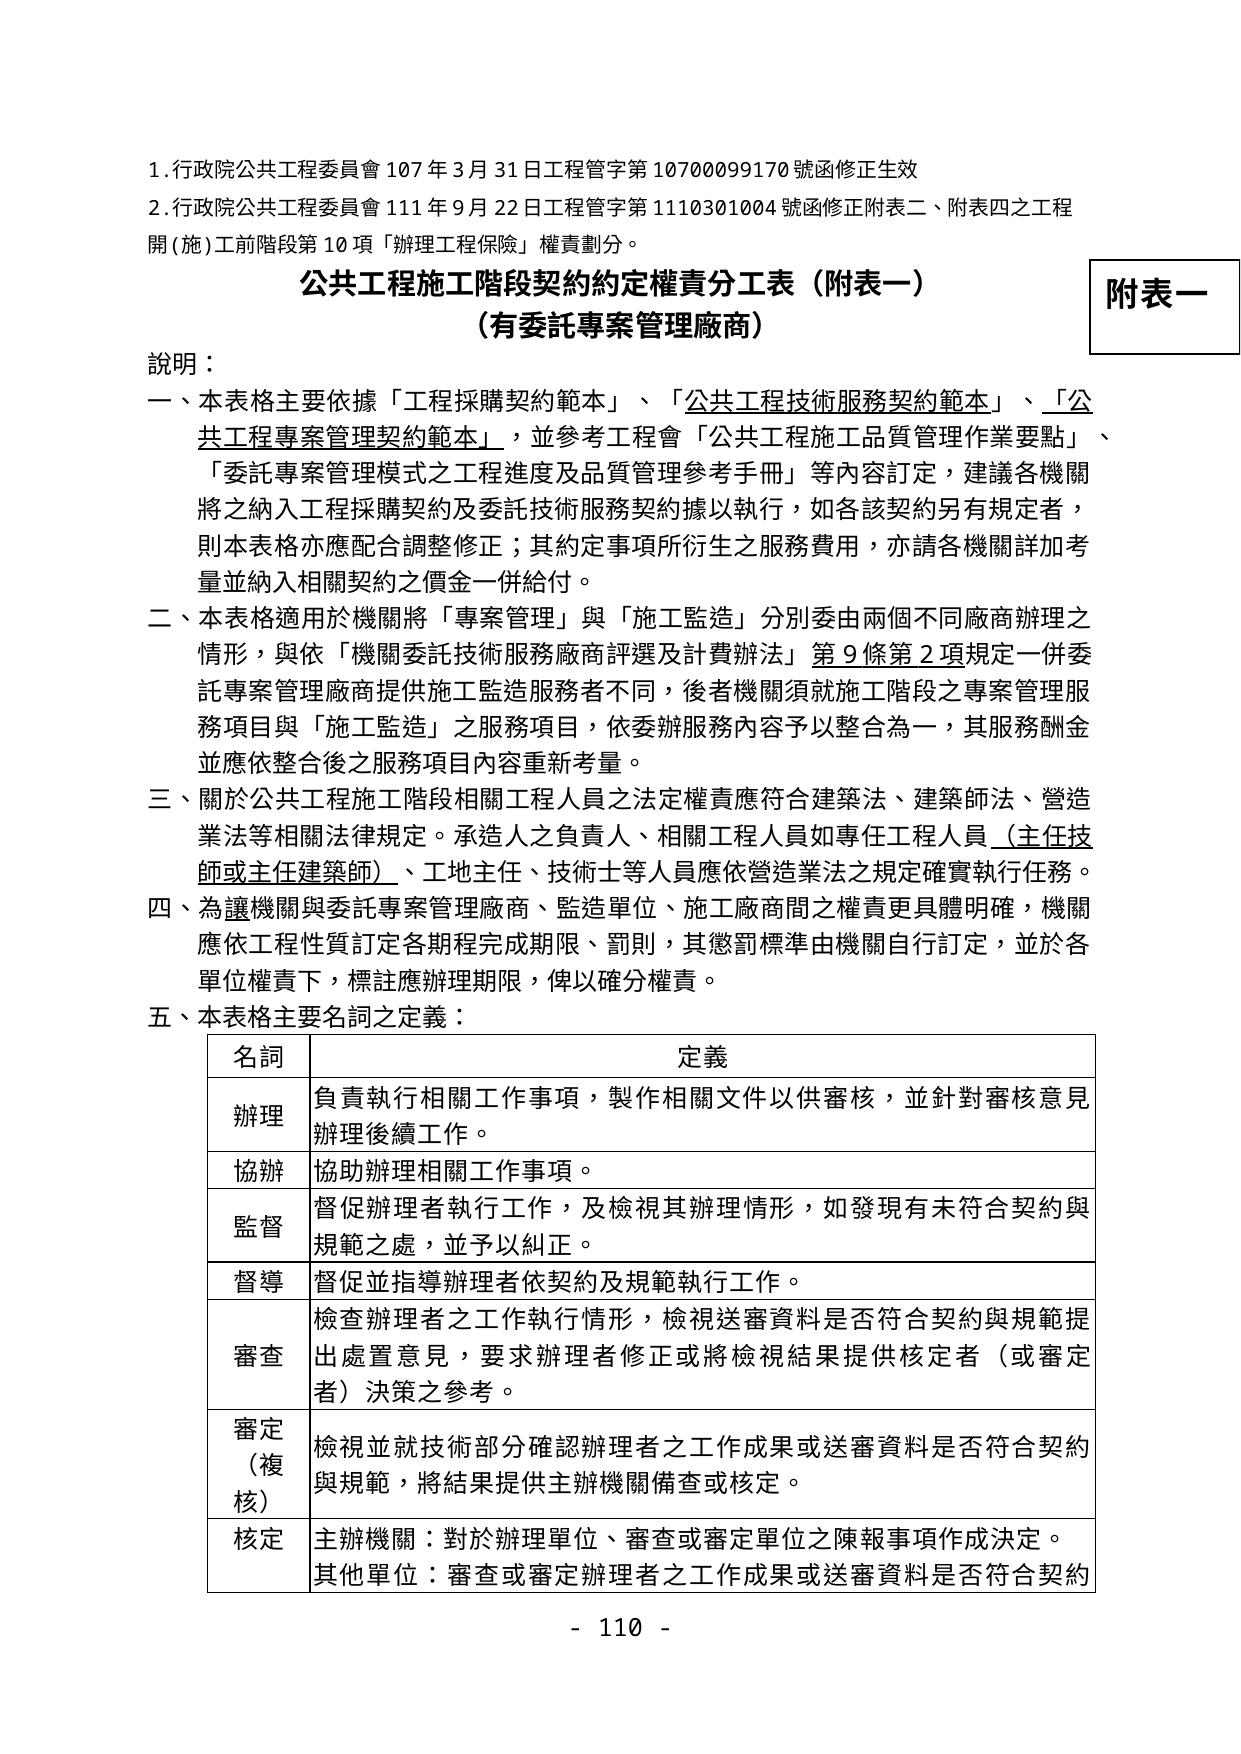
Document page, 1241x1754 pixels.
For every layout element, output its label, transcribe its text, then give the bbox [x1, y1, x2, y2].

table_cell 督導 [208, 1263, 309, 1299]
text 五、本表格主要名詞之定義： [148, 997, 1092, 1033]
table_cell 主辦機關：對於辦理單位、審查或審定單位之陳報事項作成決定。 其他單位：審查或審定辦理者之工作成果或送審資料是否符合契約 [311, 1519, 1095, 1592]
table_cell 檢查辦理者之工作執行情形，檢視送審資料是否符合契約與規範提出處置意見，要求辦理者修正或將檢視結果提供核定者（或審定者）決策之參考。 [311, 1300, 1095, 1408]
table_cell 監督 [208, 1189, 309, 1261]
text 1.行政院公共工程委員會107年3月31日工程管字第10700099170號函修正生效 [148, 148, 1092, 185]
table_cell 核定 [208, 1519, 309, 1592]
text 四、為讓機關與委託專案管理廠商、監造單位、施工廠商間之權責更具體明確，機關應依工程性質訂定各期程完成期限、罰則，其懲罰標準由機關自行訂定，並於各單位權責下，標註應辦理期限，俾以確分權責。 [148, 888, 1092, 997]
table_cell 督促並指導辦理者依契約及規範執行工作。 [311, 1263, 1095, 1299]
text 一、本表格主要依據「工程採購契約範本」、「公共工程技術服務契約範本」、「公共工程專案管理契約範本」，並參考工程會「公共工程施工品質管理作業要點」、「委託專案管理模式之工程進度及品質管理參考手冊」等內容訂定，建議各機關將之納入工程採購契約及委託技術服務契約據以執行，如各該契約另有規定者，則本表格亦應配合調整修正；其約定事項所衍生之服務費用，亦請各機關詳加考量並納入相關契約之價金一併給付。 [148, 381, 1092, 598]
table_cell 協辦 [208, 1152, 309, 1188]
text 公共工程施工階段契約約定權責分工表（附表一） [148, 260, 1089, 302]
table_cell 審定 （複核） [208, 1410, 309, 1518]
text 2.行政院公共工程委員會111年9月22日工程管字第1110301004號函修正附表二、附表四之工程開(施)工前階段第10項「辦理工程保險」權責劃分。 [148, 185, 1092, 260]
table_cell 協助辦理相關工作事項。 [311, 1152, 1095, 1188]
text 二、本表格適用於機關將「專案管理」與「施工監造」分別委由兩個不同廠商辦理之情形，與依「機關委託技術服務廠商評選及計費辦法」第9條第2項規定一併委託專案管理廠商提供施工監造服務者不同，後者機關須就施工階段之專案管理服務項目與「施工監造」之服務項目，依委辦服務內容予以整合為一，其服務酬金並應依整合後之服務項目內容重新考量。 [148, 598, 1092, 780]
table_cell 審查 [208, 1300, 309, 1408]
text （有委託專案管理廠商） [148, 302, 1089, 345]
table_cell 檢視並就技術部分確認辦理者之工作成果或送審資料是否符合契約與規範，將結果提供主辦機關備查或核定。 [311, 1410, 1095, 1518]
table_cell 辦理 [208, 1078, 309, 1151]
table_header 定義 [311, 1035, 1095, 1077]
text 三、關於公共工程施工階段相關工程人員之法定權責應符合建築法、建築師法、營造業法等相關法律規定。承造人之負責人、相關工程人員如專任工程人員（主任技師或主任建築師）、工地主任、技術士等人員應依營造業法之規定確實執行任務。 [148, 780, 1092, 888]
table_cell 督促辦理者執行工作，及檢視其辦理情形，如發現有未符合契約與規範之處，並予以糾正。 [311, 1189, 1095, 1261]
table_cell 負責執行相關工作事項，製作相關文件以供審核，並針對審核意見辦理後續工作。 [311, 1078, 1095, 1151]
text 說明： [148, 345, 1092, 381]
table_header 名詞 [208, 1035, 309, 1077]
